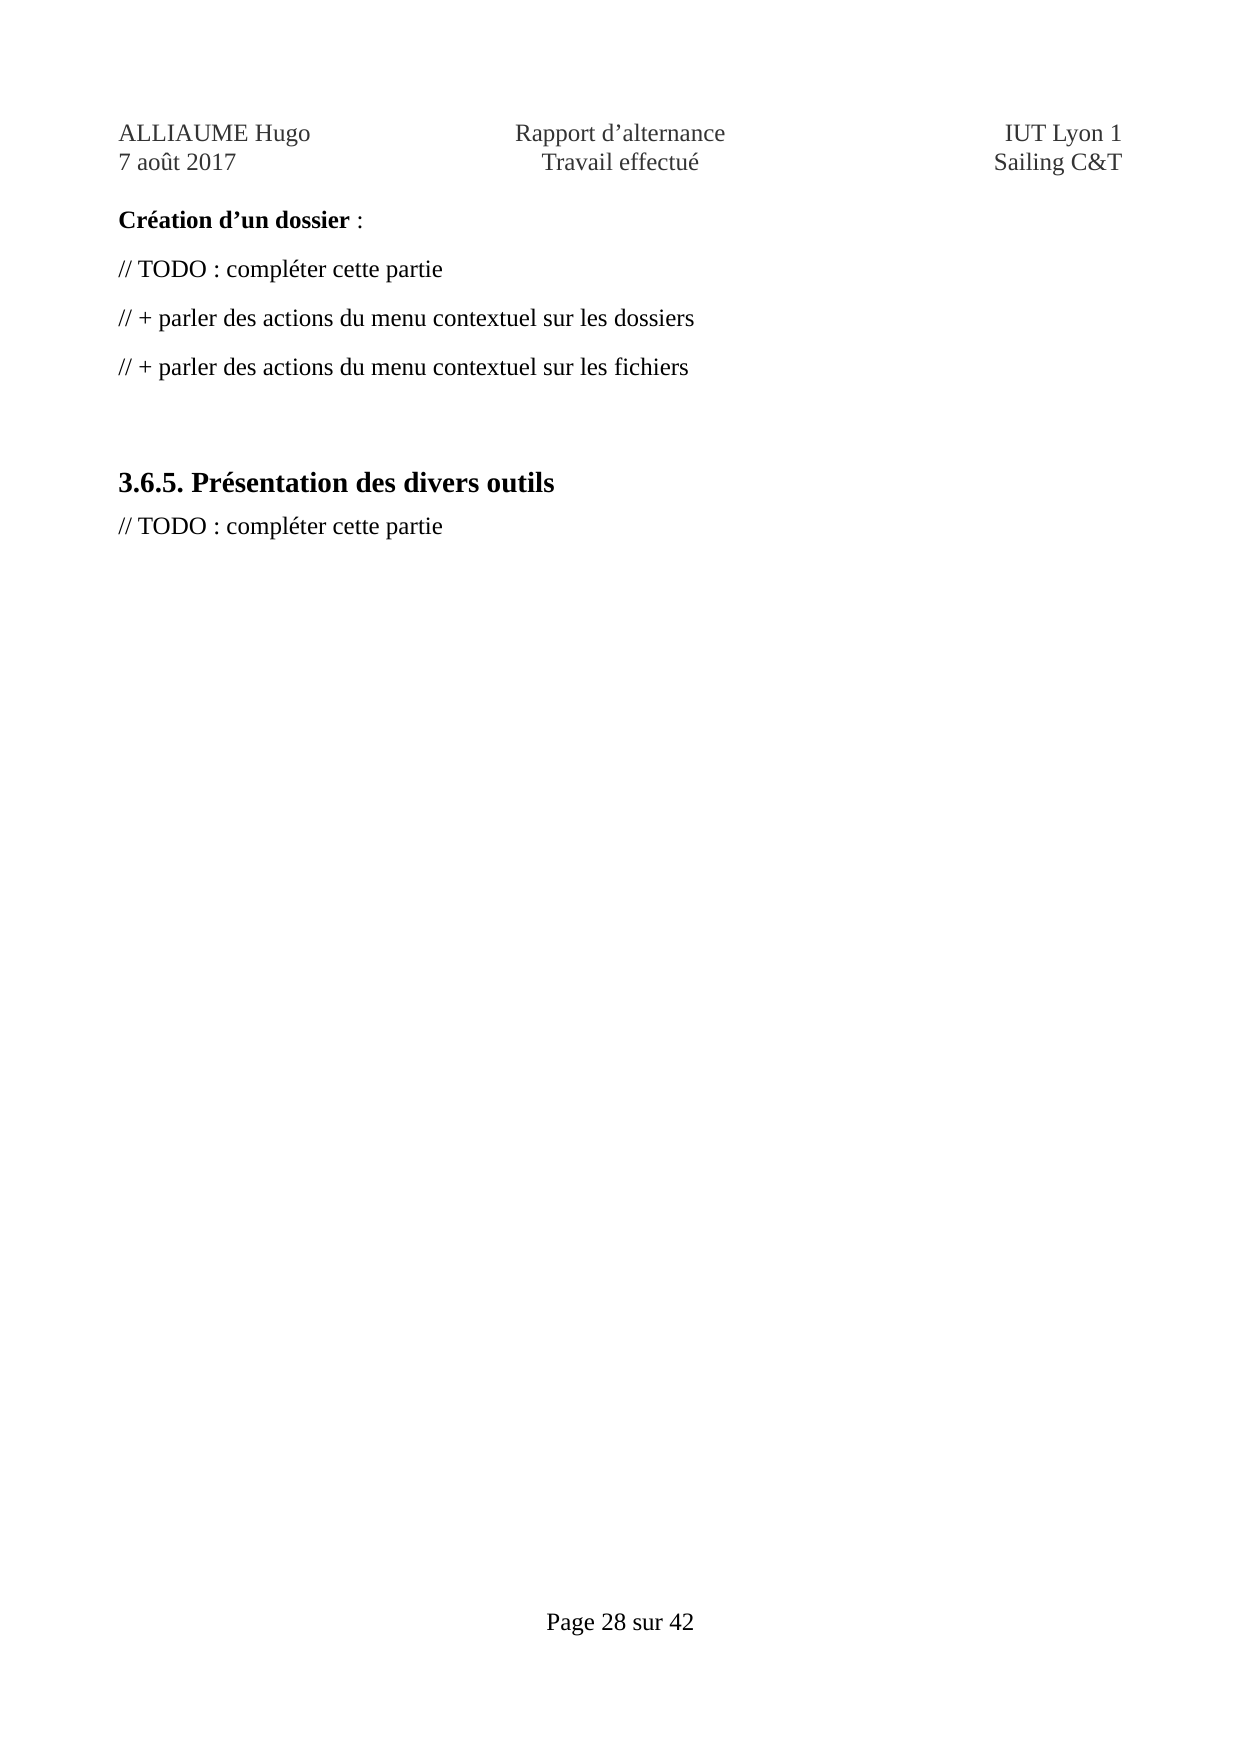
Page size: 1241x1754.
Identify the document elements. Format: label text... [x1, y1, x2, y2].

text // + parler des actions du menu contextuel sur les dossiers [118, 303, 1122, 332]
text // + parler des actions du menu contextuel sur les fichiers [118, 352, 1122, 381]
subtitle 3.6.5. Présentation des divers outils [118, 465, 1122, 498]
text // TODO : compléter cette partie [118, 254, 1122, 283]
text // TODO : compléter cette partie [118, 511, 1122, 540]
text Création d’un dossier : [118, 205, 1122, 234]
